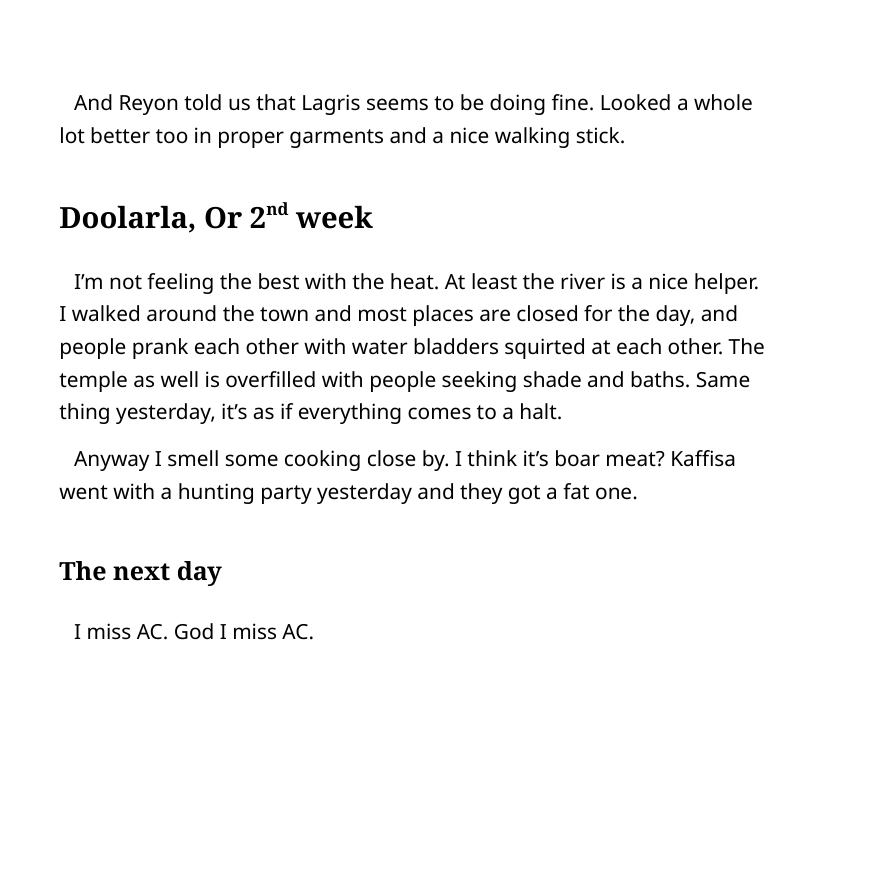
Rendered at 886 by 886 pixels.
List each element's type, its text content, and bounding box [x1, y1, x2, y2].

subtitle Doolarla, Or 2nd week [59, 198, 768, 237]
text Anyway I smell some cooking close by. I think it’s boar meat? Kaffisa went with a hunting party yesterday and they got a fat one. [59, 444, 768, 506]
text I’m not feeling the best with the heat. At least the river is a nice helper. I walked around the town and most places are closed for the day, and people prank each other with water bladders squirted at each other. The temple as well is overfilled with people seeking shade and baths. Same thing yesterday, it’s as if everything comes to a halt. [59, 267, 768, 426]
text And Reyon told us that Lagris seems to be doing fine. Looked a whole lot better too in proper garments and a nice walking stick. [59, 88, 768, 149]
subtitle The next day [59, 554, 768, 588]
text I miss AC. God I miss AC. [59, 617, 768, 646]
